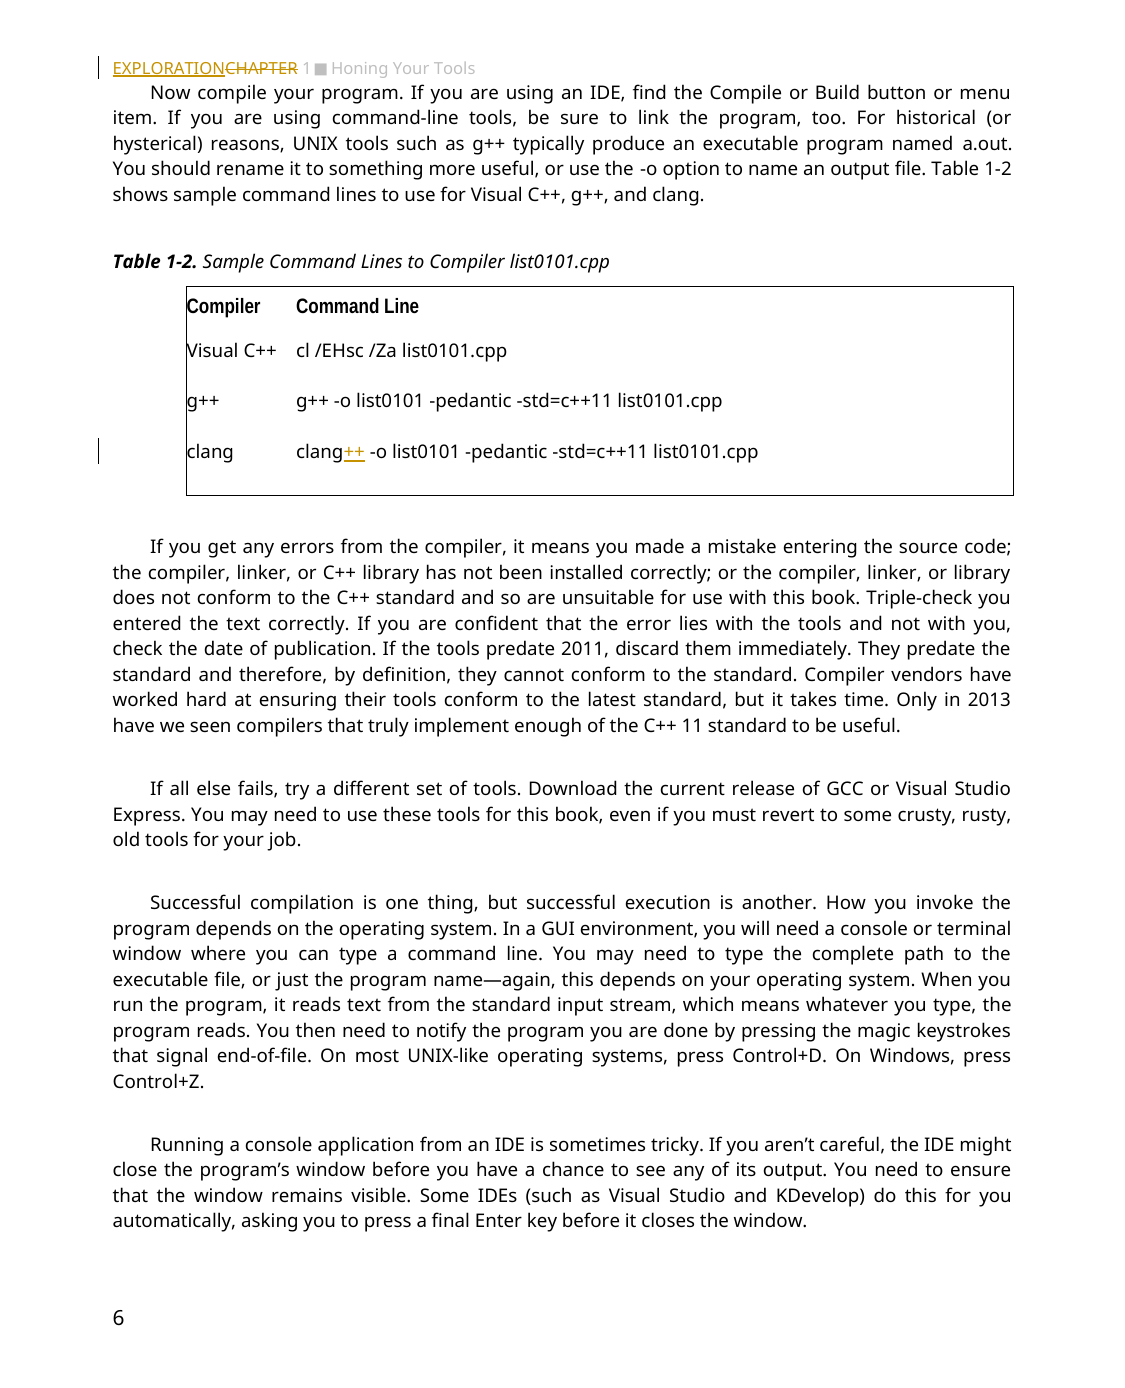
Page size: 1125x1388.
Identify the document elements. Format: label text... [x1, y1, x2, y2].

table_cell cl /EHsc /Za list0101.cpp [296, 325, 1013, 375]
text Successful compilation is one thing, but successful execution is another. How you invoke the program depends on the operating system. In a GUI environment, you will need a console or terminal window where you can type a command line. You may need to type the complete path to the executable file, or just the program name—again, this depends on your operating system. When you run the program, it reads text from the standard input stream, which means whatever you type, the program reads. You then need to notify the program you are done by pressing the magic keystrokes that signal end-of-file. On most UNIX-like operating systems, press Control+D. On Windows, press Control+Z. [112, 889, 1012, 1093]
text Table 1-2. Sample Command Lines to Compiler list0101.cpp [112, 248, 1012, 274]
table_cell clang [187, 426, 296, 495]
table_cell g++ -o list0101 -pedantic -std=c++11 list0101.cpp [296, 375, 1013, 426]
text If you get any errors from the compiler, it means you made a mistake entering the source code; the compiler, linker, or C++ library has not been installed correctly; or the compiler, linker, or library does not conform to the C++ standard and so are unsuitable for use with this book. Triple-check you entered the text correctly. If you are confident that the error lies with the tools and not with you, check the date of publication. If the tools predate 2011, discard them immediately. They predate the standard and therefore, by definition, they cannot conform to the standard. Compiler vendors have worked hard at ensuring their tools conform to the latest standard, but it takes time. Only in 2013 have we seen compilers that truly implement enough of the C++ 11 standard to be useful. [112, 534, 1012, 738]
table_cell clang++ -o list0101 -pedantic -std=c++11 list0101.cpp [296, 426, 1013, 495]
text Now compile your program. If you are using an IDE, find the Compile or Build button or menu item. If you are using command-line tools, be sure to link the program, too. For historical (or hysterical) reasons, UNIX tools such as g++ typically produce an executable program named a.out. You should rename it to something more useful, or use the -o option to name an output file. Table 1-2 shows sample command lines to use for Visual C++, g++, and clang. [112, 79, 1012, 207]
text If all else fails, try a different set of tools. Download the current release of GCC or Visual Studio Express. You may need to use these tools for this book, even if you must revert to some crusty, rusty, old tools for your job. [112, 775, 1012, 852]
table_cell Visual C++ [187, 325, 296, 375]
table_cell g++ [187, 375, 296, 426]
table_header Compiler [187, 287, 296, 325]
text Running a console application from an IDE is sometimes tricky. If you aren’t careful, the IDE might close the program’s window before you have a chance to see any of its output. You need to ensure that the window remains visible. Some IDEs (such as Visual Studio and KDevelop) do this for you automatically, asking you to press a final Enter key before it closes the window. [112, 1131, 1012, 1233]
table_header Command Line [296, 287, 1013, 325]
